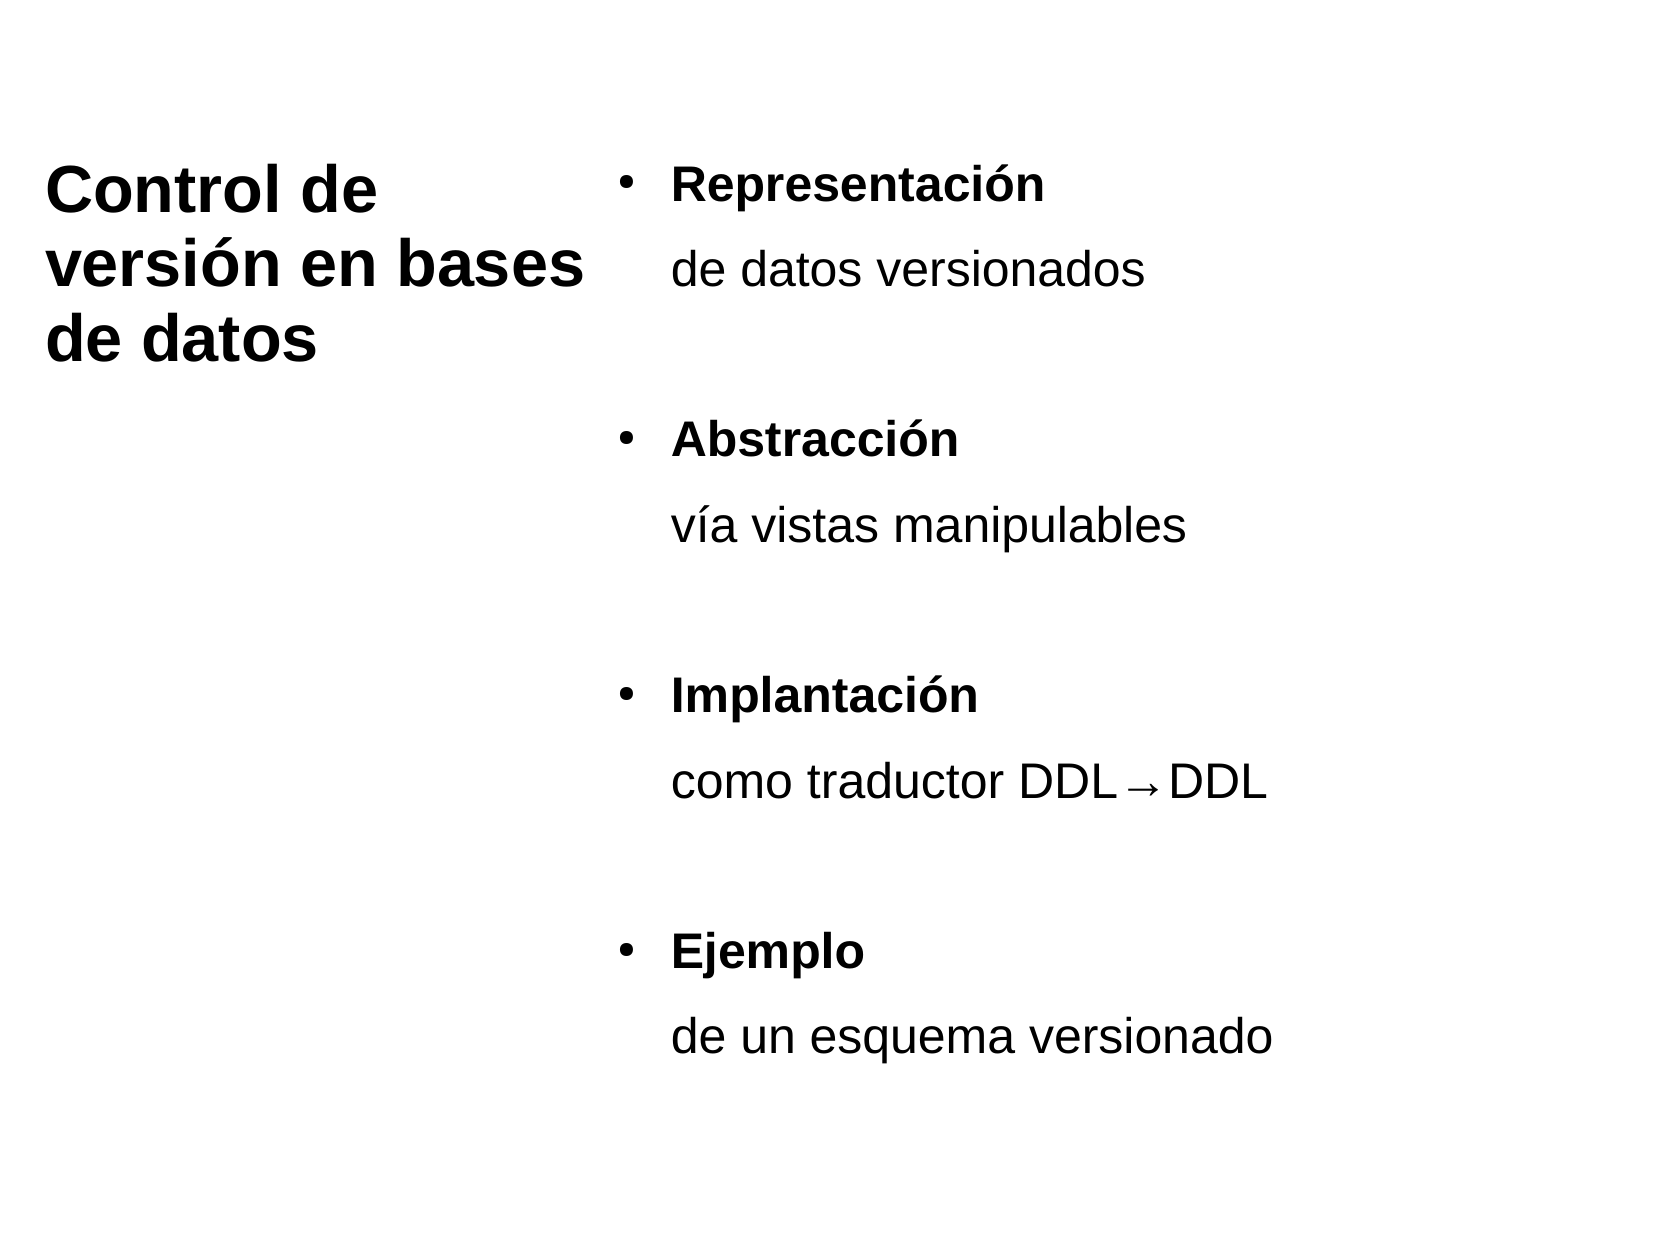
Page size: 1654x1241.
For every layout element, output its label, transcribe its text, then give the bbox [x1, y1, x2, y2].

list Representación de datos versionados Abstracción vía vistas manipulables Implantación como traductor DDL→DDL Ejemplo de un esquema versionado [600, 155, 1486, 1155]
title Control de versión en bases de datos [45, 151, 601, 377]
